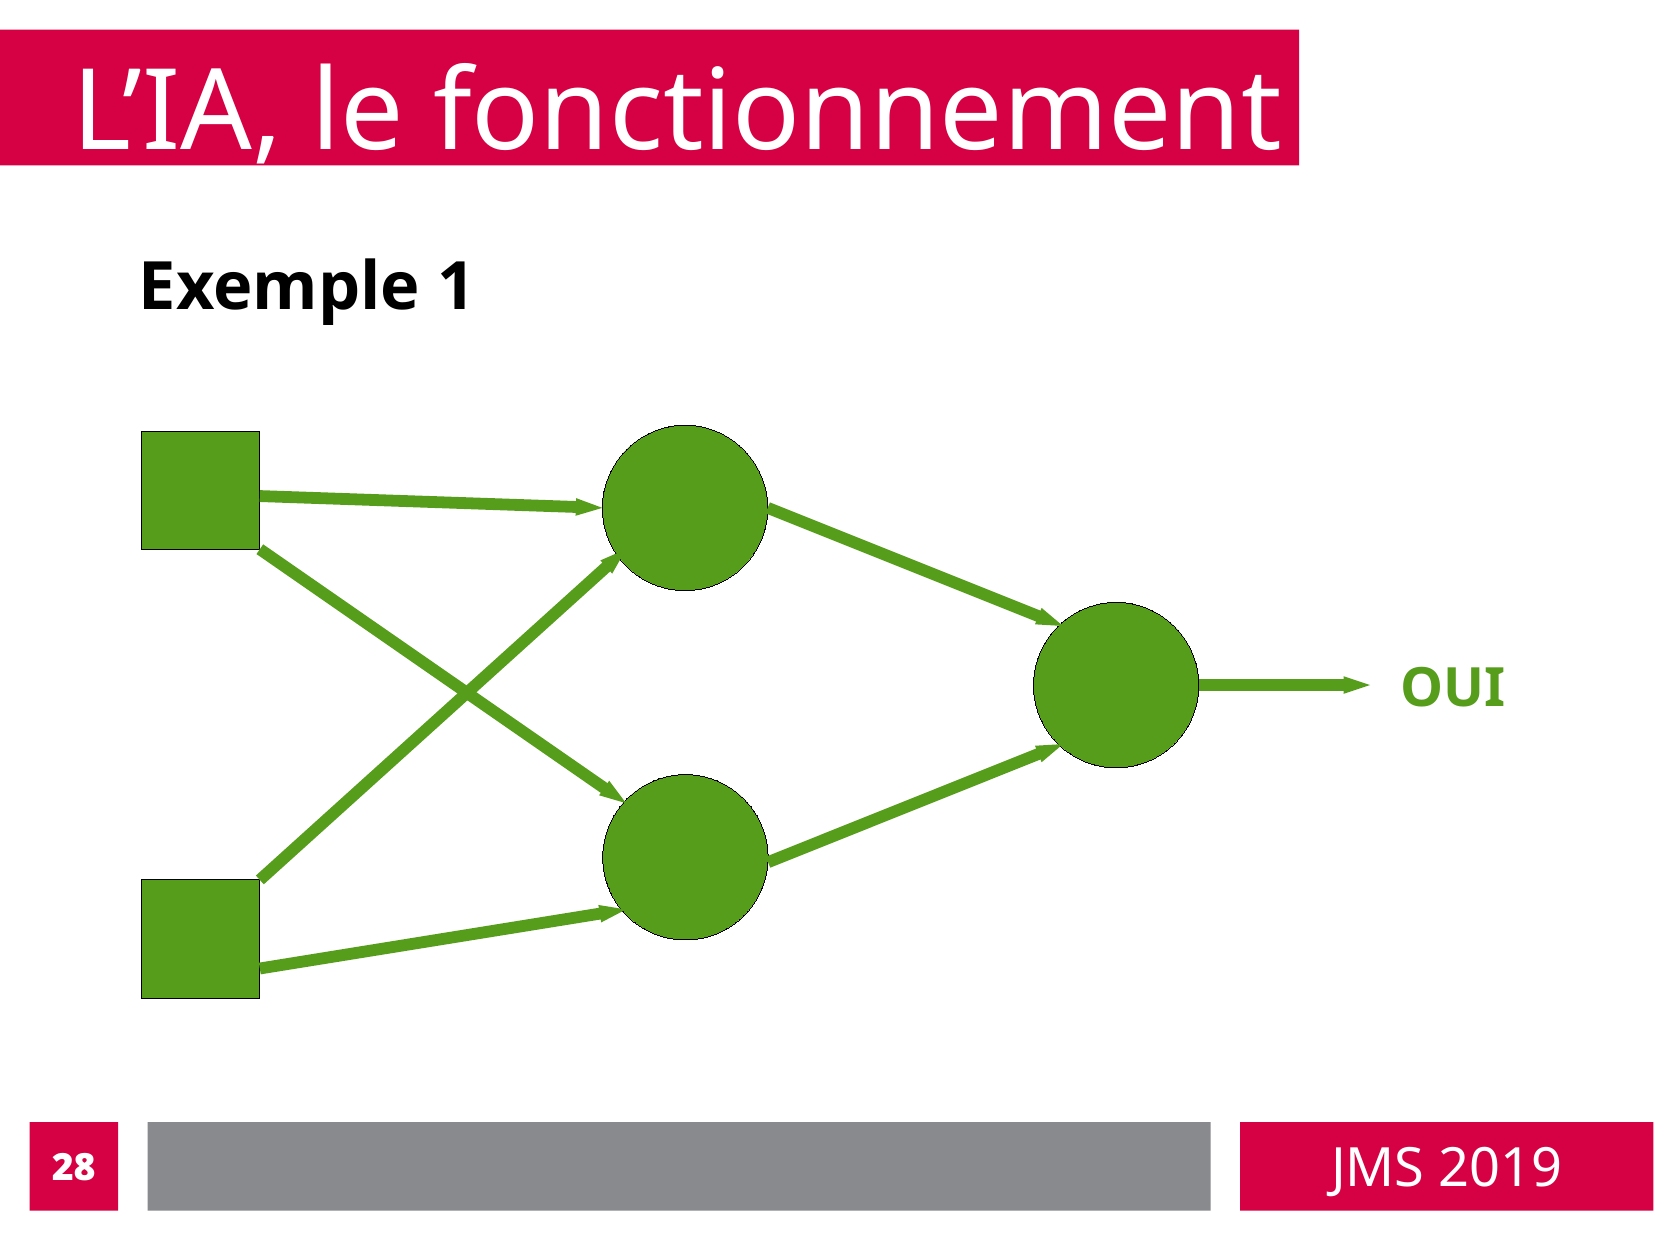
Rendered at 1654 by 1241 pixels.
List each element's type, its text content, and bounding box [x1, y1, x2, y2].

text_box [602, 774, 769, 940]
title L’IA, le fonctionnement [0, 29, 1371, 178]
text_box [141, 879, 260, 999]
text_box [141, 431, 260, 550]
text_box Exemple 1 [0, 237, 615, 330]
text_box [602, 425, 768, 591]
text_box [1033, 602, 1199, 768]
text_box OUI [1328, 646, 1577, 724]
